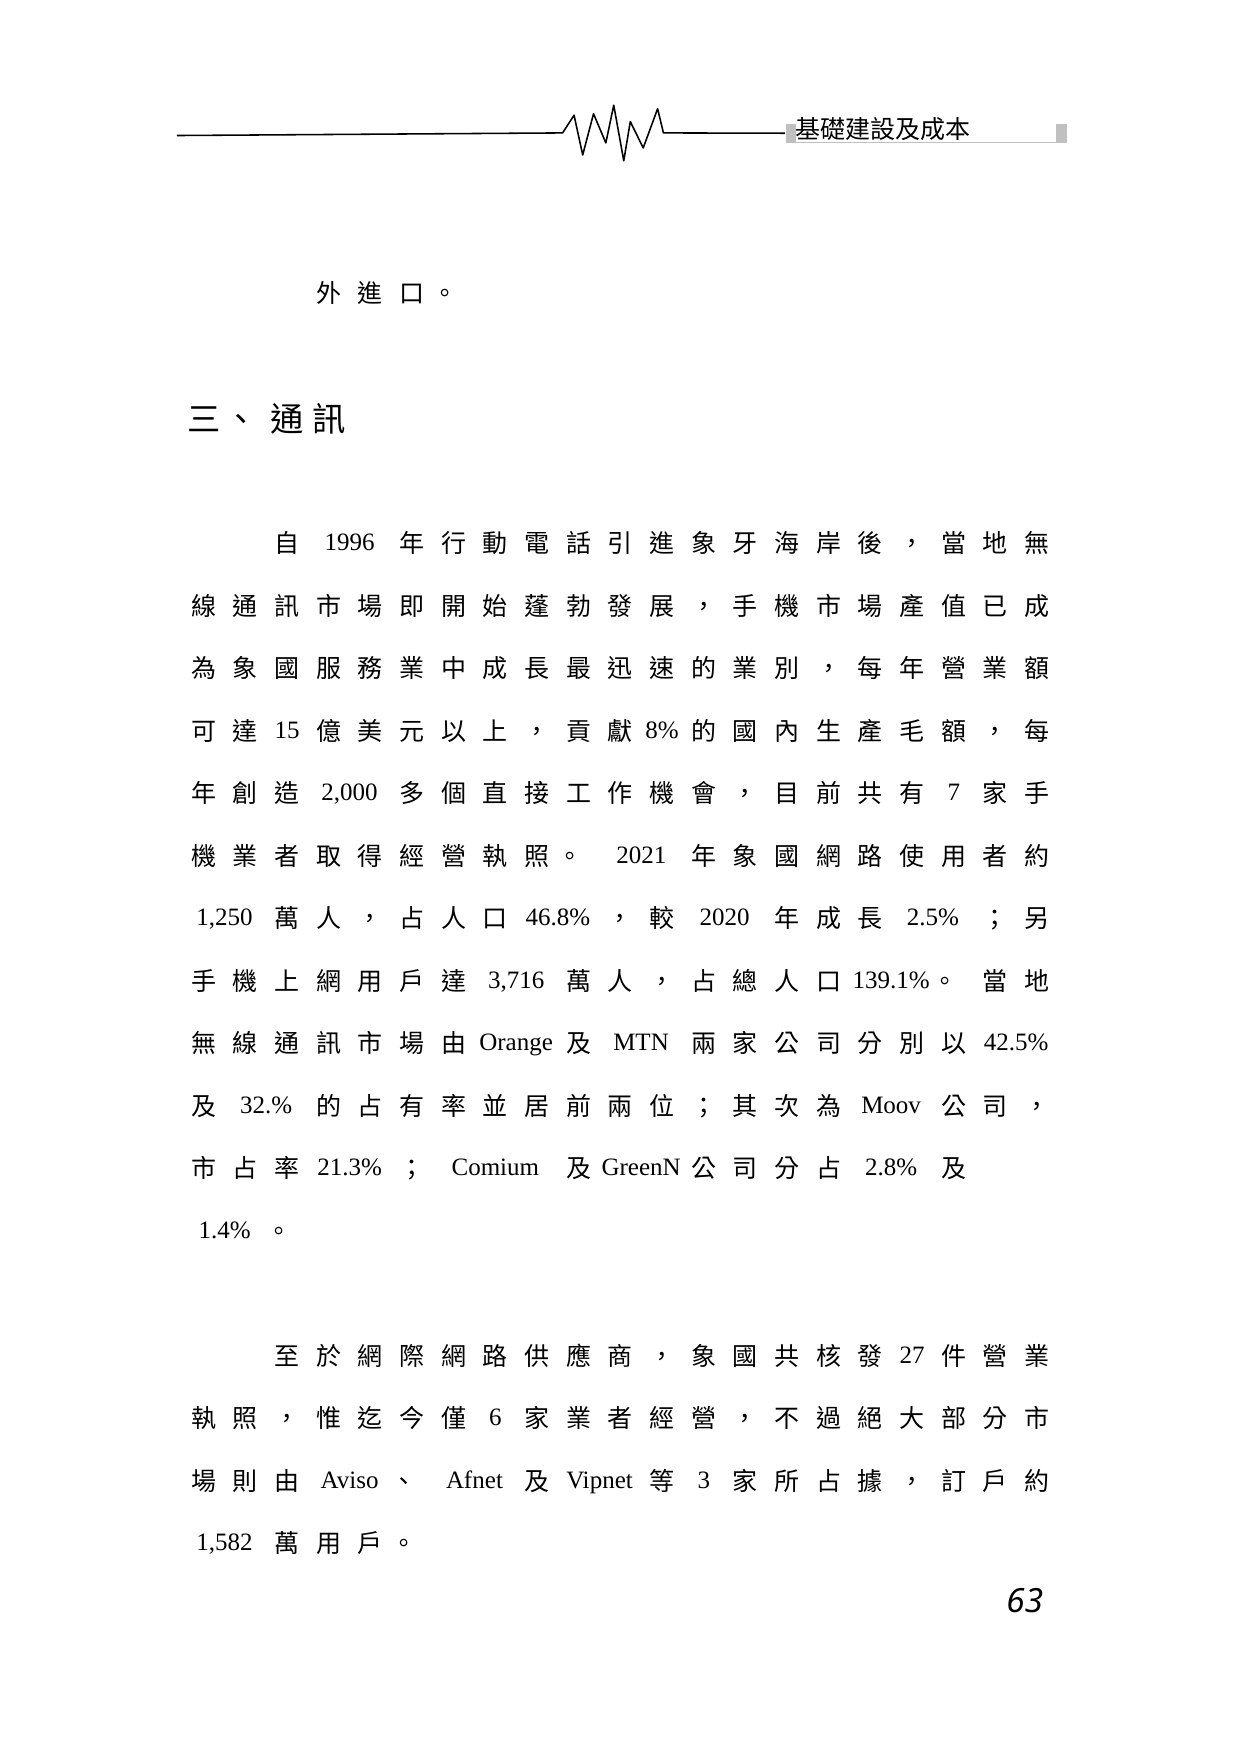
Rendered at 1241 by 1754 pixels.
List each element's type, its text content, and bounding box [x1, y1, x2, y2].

text 外進口。 [281, 250, 1058, 313]
text 至於網際網路供應商，象國共核發27件營業執照，惟迄今僅6家業者經營，不過絕大部分市場則由Aviso、Afnet及Vipnet等3家所占據，訂戶約1,582萬用戶。 [183, 1313, 1058, 1563]
text 三、通訊 [183, 375, 1058, 438]
text 自1996年行動電話引進象牙海岸後，當地無線通訊市場即開始蓬勃發展，手機市場產值已成為象國服務業中成長最迅速的業別，每年營業額可達15億美元以上，貢獻8%的國內生產毛額，每年創造2,000多個直接工作機會，目前共有7家手機業者取得經營執照。2021年象國網路使用者約1,250萬人，占人口46.8%，較2020年成長2.5%；另手機上網用戶達3,716萬人，占總人口139.1%。當地無線通訊市場由Orange及MTN兩家公司分別以42.5%及32.%的占有率並居前兩位；其次為Moov公司，市占率21.3%；Comium及GreenN公司分占2.8%及1.4%。 [183, 500, 1058, 1250]
